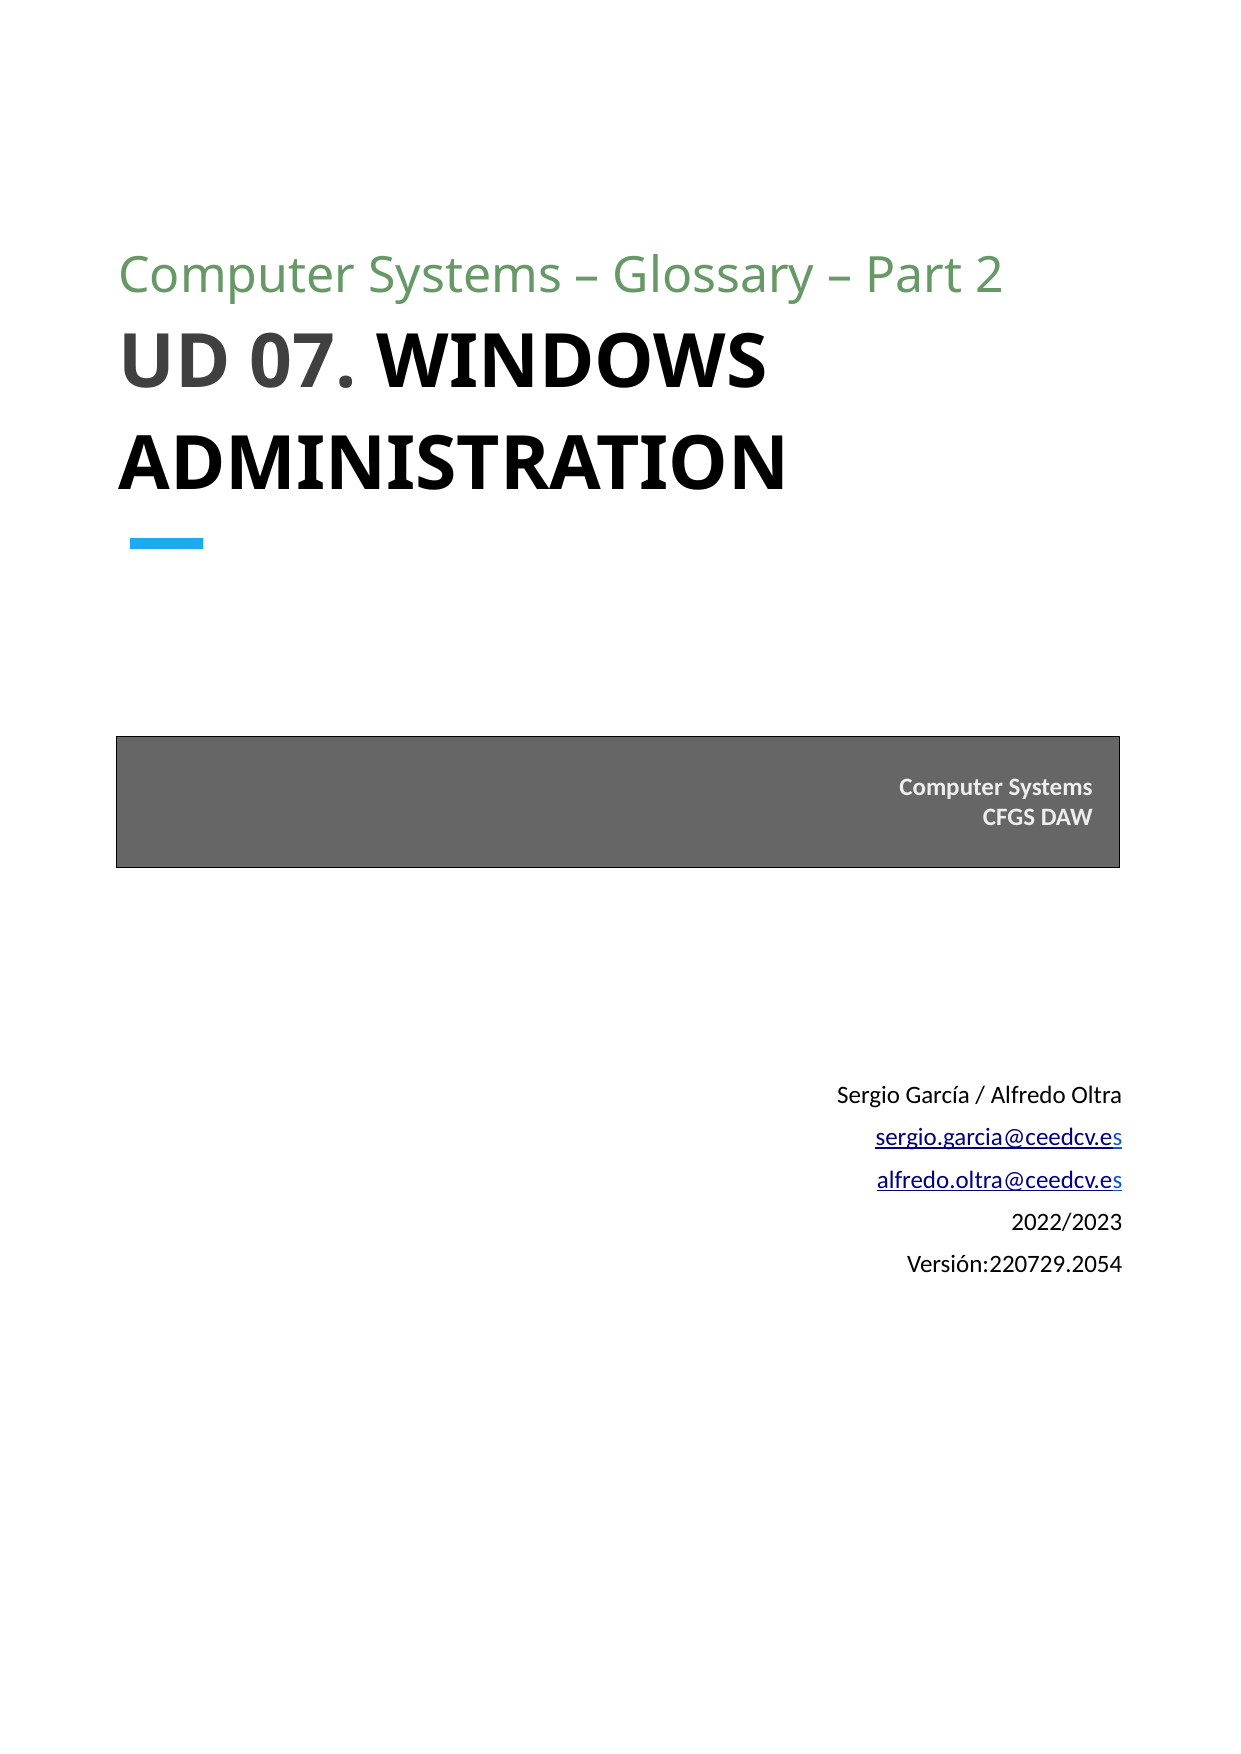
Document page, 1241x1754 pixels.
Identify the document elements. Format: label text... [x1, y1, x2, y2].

text 2022/2023 [118, 1206, 1122, 1237]
text Sergio García / Alfredo Oltra [231, 1079, 1122, 1109]
text CFGS DAW [119, 801, 1092, 832]
text sergio.garcia@ceedcv.es [231, 1121, 1122, 1152]
picture [129, 538, 204, 549]
text Computer Systems – Glossary – Part 2 UD 07. Windows administration [118, 239, 1122, 512]
text Computer Systems [119, 771, 1092, 801]
text Versión:220729.2053 [118, 1248, 1122, 1279]
text alfredo.oltra@ceedcv.es [231, 1164, 1122, 1194]
